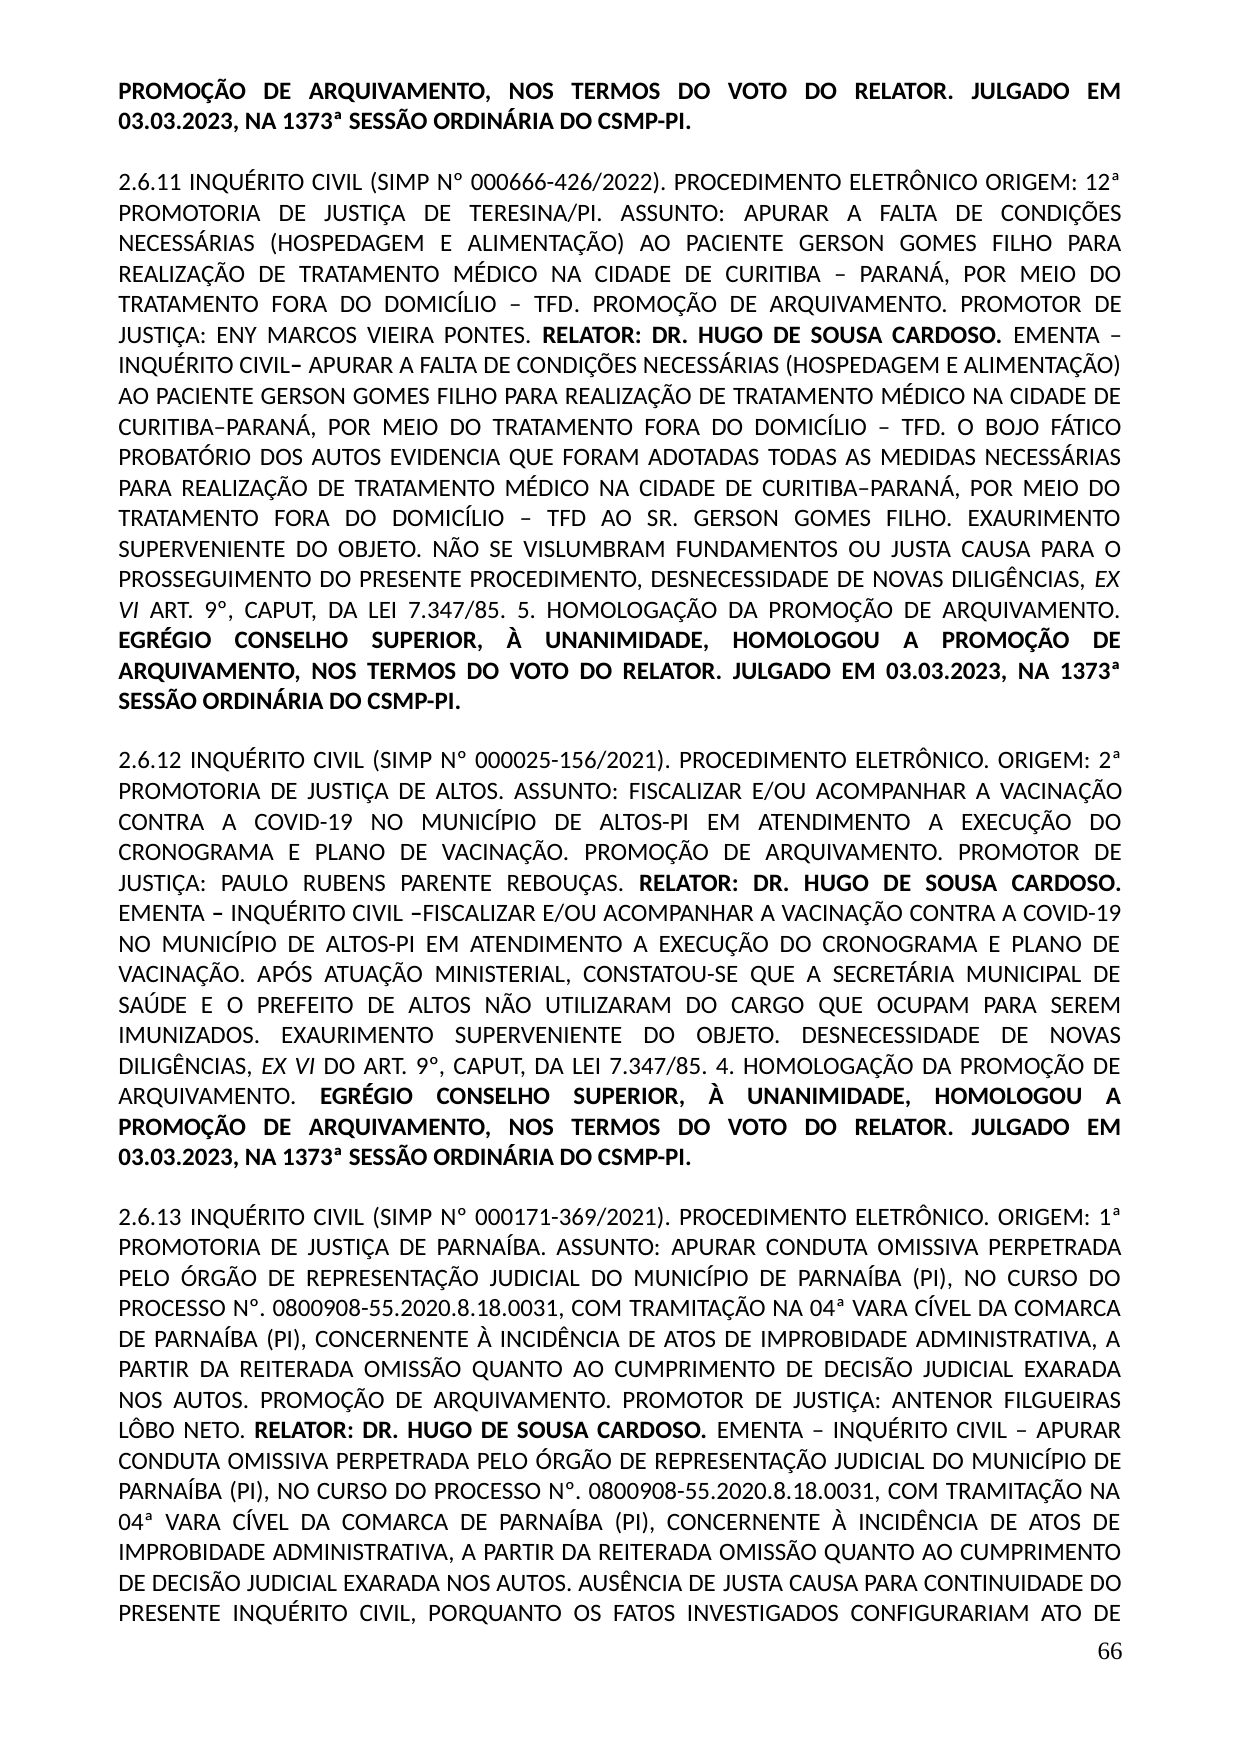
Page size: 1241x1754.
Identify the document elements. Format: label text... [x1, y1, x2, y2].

text 2.6.13 INQUÉRITO CIVIL (SIMP Nº 000171-369/2021). PROCEDIMENTO ELETRÔNICO. ORIGEM: 1ª PROMOTORIA DE JUSTIÇA DE PARNAÍBA. ASSUNTO: APURAR CONDUTA OMISSIVA PERPETRADA PELO ÓRGÃO DE REPRESENTAÇÃO JUDICIAL DO MUNICÍPIO DE PARNAÍBA (PI), NO CURSO DO PROCESSO Nº. 0800908-55.2020.8.18.0031, COM TRAMITAÇÃO NA 04ª VARA CÍVEL DA COMARCA DE PARNAÍBA (PI), CONCERNENTE À INCIDÊNCIA DE ATOS DE IMPROBIDADE ADMINISTRATIVA, A PARTIR DA REITERADA OMISSÃO QUANTO AO CUMPRIMENTO DE DECISÃO JUDICIAL EXARADA NOS AUTOS. PROMOÇÃO DE ARQUIVAMENTO. PROMOTOR DE JUSTIÇA: ANTENOR FILGUEIRAS LÔBO NETO. RELATOR: DR. HUGO DE SOUSA CARDOSO. EMENTA – INQUÉRITO CIVIL – APURAR CONDUTA OMISSIVA PERPETRADA PELO ÓRGÃO DE REPRESENTAÇÃO JUDICIAL DO MUNICÍPIO DE PARNAÍBA (PI), NO CURSO DO PROCESSO Nº. 0800908-55.2020.8.18.0031, COM TRAMITAÇÃO NA 04ª VARA CÍVEL DA COMARCA DE PARNAÍBA (PI), CONCERNENTE À INCIDÊNCIA DE ATOS DE IMPROBIDADE ADMINISTRATIVA, A PARTIR DA REITERADA OMISSÃO QUANTO AO CUMPRIMENTO DE DECISÃO JUDICIAL EXARADA NOS AUTOS. AUSÊNCIA DE JUSTA CAUSA PARA CONTINUIDADE DO PRESENTE INQUÉRITO CIVIL, PORQUANTO OS FATOS INVESTIGADOS CONFIGURARIAM ATO DE [118, 1201, 1122, 1628]
text 2.6.12 INQUÉRITO CIVIL (SIMP Nº 000025-156/2021). PROCEDIMENTO ELETRÔNICO. ORIGEM: 2ª PROMOTORIA DE JUSTIÇA DE ALTOS. ASSUNTO: FISCALIZAR E/OU ACOMPANHAR A VACINAÇÃO CONTRA A COVID-19 NO MUNICÍPIO DE ALTOS-PI EM ATENDIMENTO A EXECUÇÃO DO CRONOGRAMA E PLANO DE VACINAÇÃO. PROMOÇÃO DE ARQUIVAMENTO. PROMOTOR DE JUSTIÇA: PAULO RUBENS PARENTE REBOUÇAS. RELATOR: DR. HUGO DE SOUSA CARDOSO. EMENTA – INQUÉRITO CIVIL –FISCALIZAR E/OU ACOMPANHAR A VACINAÇÃO CONTRA A COVID-19 NO MUNICÍPIO DE ALTOS-PI EM ATENDIMENTO A EXECUÇÃO DO CRONOGRAMA E PLANO DE VACINAÇÃO. APÓS ATUAÇÃO MINISTERIAL, CONSTATOU-SE QUE A SECRETÁRIA MUNICIPAL DE SAÚDE E O PREFEITO DE ALTOS NÃO UTILIZARAM DO CARGO QUE OCUPAM PARA SEREM IMUNIZADOS. EXAURIMENTO SUPERVENIENTE DO OBJETO. DESNECESSIDADE DE NOVAS DILIGÊNCIAS, EX VI DO ART. 9º, CAPUT, DA LEI 7.347/85. 4. HOMOLOGAÇÃO DA PROMOÇÃO DE ARQUIVAMENTO. EGRÉGIO CONSELHO SUPERIOR, À UNANIMIDADE, HOMOLOGOU A PROMOÇÃO DE ARQUIVAMENTO, NOS TERMOS DO VOTO DO RELATOR. JULGADO EM 03.03.2023, NA 1373ª SESSÃO ORDINÁRIA DO CSMP-PI. [118, 745, 1122, 1172]
text 2.6.11 INQUÉRITO CIVIL (SIMP Nº 000666-426/2022). PROCEDIMENTO ELETRÔNICO ORIGEM: 12ª PROMOTORIA DE JUSTIÇA DE TERESINA/PI. ASSUNTO: APURAR A FALTA DE CONDIÇÕES NECESSÁRIAS (HOSPEDAGEM E ALIMENTAÇÃO) AO PACIENTE GERSON GOMES FILHO PARA REALIZAÇÃO DE TRATAMENTO MÉDICO NA CIDADE DE CURITIBA – PARANÁ, POR MEIO DO TRATAMENTO FORA DO DOMICÍLIO – TFD. PROMOÇÃO DE ARQUIVAMENTO. PROMOTOR DE JUSTIÇA: ENY MARCOS VIEIRA PONTES. RELATOR: DR. HUGO DE SOUSA CARDOSO. EMENTA – INQUÉRITO CIVIL– APURAR A FALTA DE CONDIÇÕES NECESSÁRIAS (HOSPEDAGEM E ALIMENTAÇÃO) AO PACIENTE GERSON GOMES FILHO PARA REALIZAÇÃO DE TRATAMENTO MÉDICO NA CIDADE DE CURITIBA–PARANÁ, POR MEIO DO TRATAMENTO FORA DO DOMICÍLIO – TFD. O BOJO FÁTICO PROBATÓRIO DOS AUTOS EVIDENCIA QUE FORAM ADOTADAS TODAS AS MEDIDAS NECESSÁRIAS PARA REALIZAÇÃO DE TRATAMENTO MÉDICO NA CIDADE DE CURITIBA–PARANÁ, POR MEIO DO TRATAMENTO FORA DO DOMICÍLIO – TFD AO SR. GERSON GOMES FILHO. EXAURIMENTO SUPERVENIENTE DO OBJETO. NÃO SE VISLUMBRAM FUNDAMENTOS OU JUSTA CAUSA PARA O PROSSEGUIMENTO DO PRESENTE PROCEDIMENTO, DESNECESSIDADE DE NOVAS DILIGÊNCIAS, EX VI ART. 9º, CAPUT, DA LEI 7.347/85. 5. HOMOLOGAÇÃO DA PROMOÇÃO DE ARQUIVAMENTO. EGRÉGIO CONSELHO SUPERIOR, À UNANIMIDADE, HOMOLOGOU A PROMOÇÃO DE ARQUIVAMENTO, NOS TERMOS DO VOTO DO RELATOR. JULGADO EM 03.03.2023, NA 1373ª SESSÃO ORDINÁRIA DO CSMP-PI. [118, 167, 1122, 716]
text PROMOÇÃO DE ARQUIVAMENTO, NOS TERMOS DO VOTO DO RELATOR. JULGADO EM 03.03.2023, NA 1373ª SESSÃO ORDINÁRIA DO CSMP-PI. [118, 75, 1122, 136]
